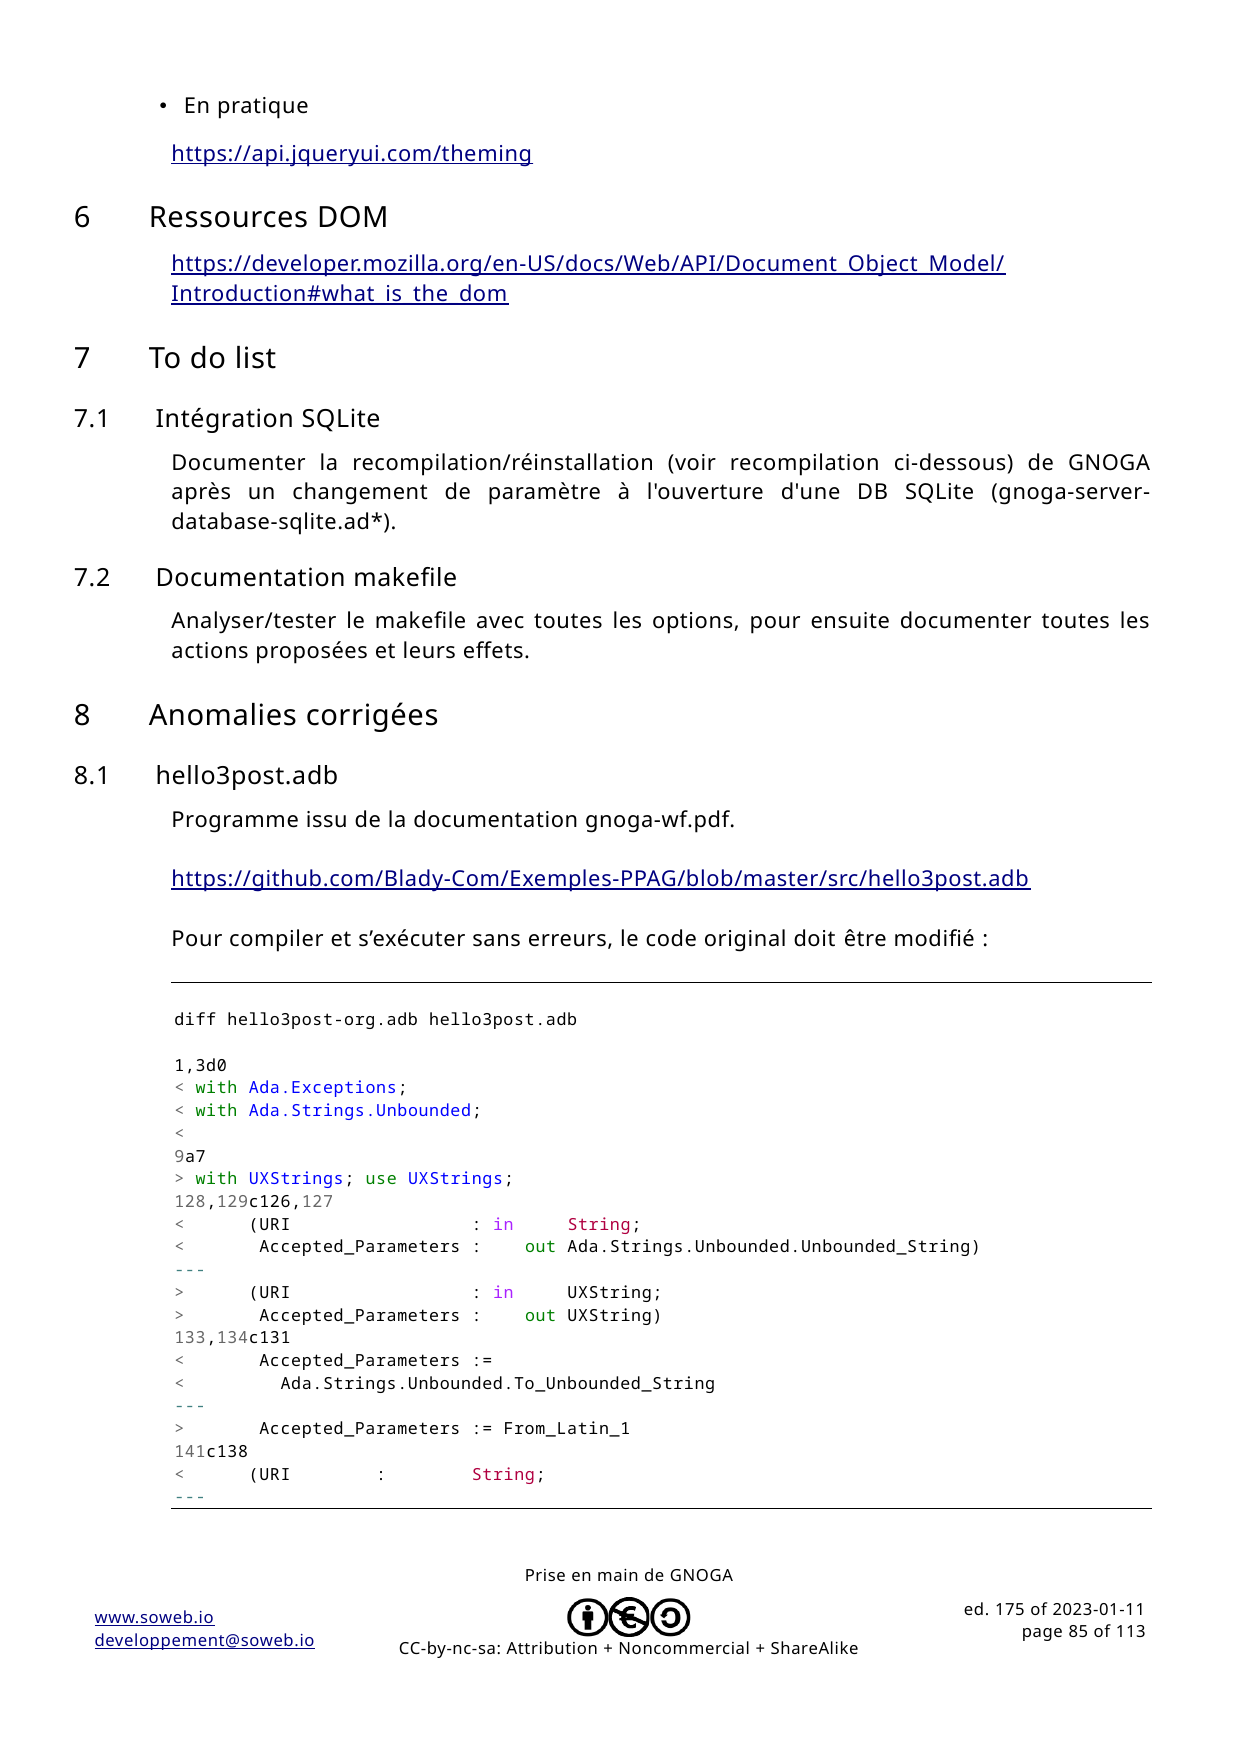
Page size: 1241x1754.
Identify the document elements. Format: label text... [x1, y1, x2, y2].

list > Accepted_Parameters := From_Latin_1 [171, 1414, 1152, 1436]
list --- [171, 1391, 1152, 1414]
list < (URI : in String; [171, 1209, 1152, 1232]
text https://api.jqueryui.com/theming [171, 137, 1152, 167]
list 9a7 [171, 1141, 1152, 1164]
list 141c138 [171, 1436, 1152, 1459]
text Documenter la recompilation/réinstallation (voir recompilation ci-dessous) de GNOGA après un changement de paramètre à l'ouverture d'une DB SQLite (gnoga-server-database-sqlite.ad*). [171, 446, 1152, 536]
list --- [171, 1482, 1152, 1508]
list < (URI : String; [171, 1459, 1152, 1482]
list > Accepted_Parameters : out UXString) [171, 1300, 1152, 1323]
subtitle Intégration SQLite [74, 401, 1152, 435]
list < Accepted_Parameters : out Ada.Strings.Unbounded.Unbounded_String) [171, 1232, 1152, 1255]
list < Ada.Strings.Unbounded.To_Unbounded_String [171, 1368, 1152, 1391]
text Pour compiler et s’exécuter sans erreurs, le code original doit être modifié : [171, 923, 1152, 952]
subtitle Documentation makefile [74, 559, 1152, 593]
list 133,134c131 [171, 1323, 1152, 1346]
text Analyser/tester le makefile avec toutes les options, pour ensuite documenter toutes les actions proposées et leurs effets. [171, 605, 1152, 665]
text https://github.com/Blady-Com/Exemples-PPAG/blob/master/src/hello3post.adb [171, 863, 1152, 893]
list 128,129c126,127 [171, 1187, 1152, 1209]
subtitle hello3post.adb [74, 758, 1152, 792]
subtitle Anomalies corrigées [74, 694, 1152, 734]
list --- [171, 1255, 1152, 1277]
subtitle En pratique [159, 88, 1152, 120]
text Programme issu de la documentation gnoga-wf.pdf. [171, 803, 1152, 833]
text https://developer.mozilla.org/en-US/docs/Web/API/Document_Object_Model/Introduction#what_is_the_dom [171, 248, 1152, 308]
picture [566, 1597, 691, 1637]
subtitle To do list [74, 337, 1152, 377]
list < with Ada.Strings.Unbounded; [171, 1096, 1152, 1118]
list diff hello3post-org.adb hello3post.adb [171, 983, 1152, 1050]
list < Accepted_Parameters := [171, 1346, 1152, 1368]
list < [171, 1118, 1152, 1141]
list 1,3d0 [171, 1050, 1152, 1073]
list > (URI : in UXString; [171, 1277, 1152, 1300]
subtitle Ressources DOM [74, 197, 1152, 236]
list < with Ada.Exceptions; [171, 1073, 1152, 1096]
list > with UXStrings; use UXStrings; [171, 1164, 1152, 1187]
